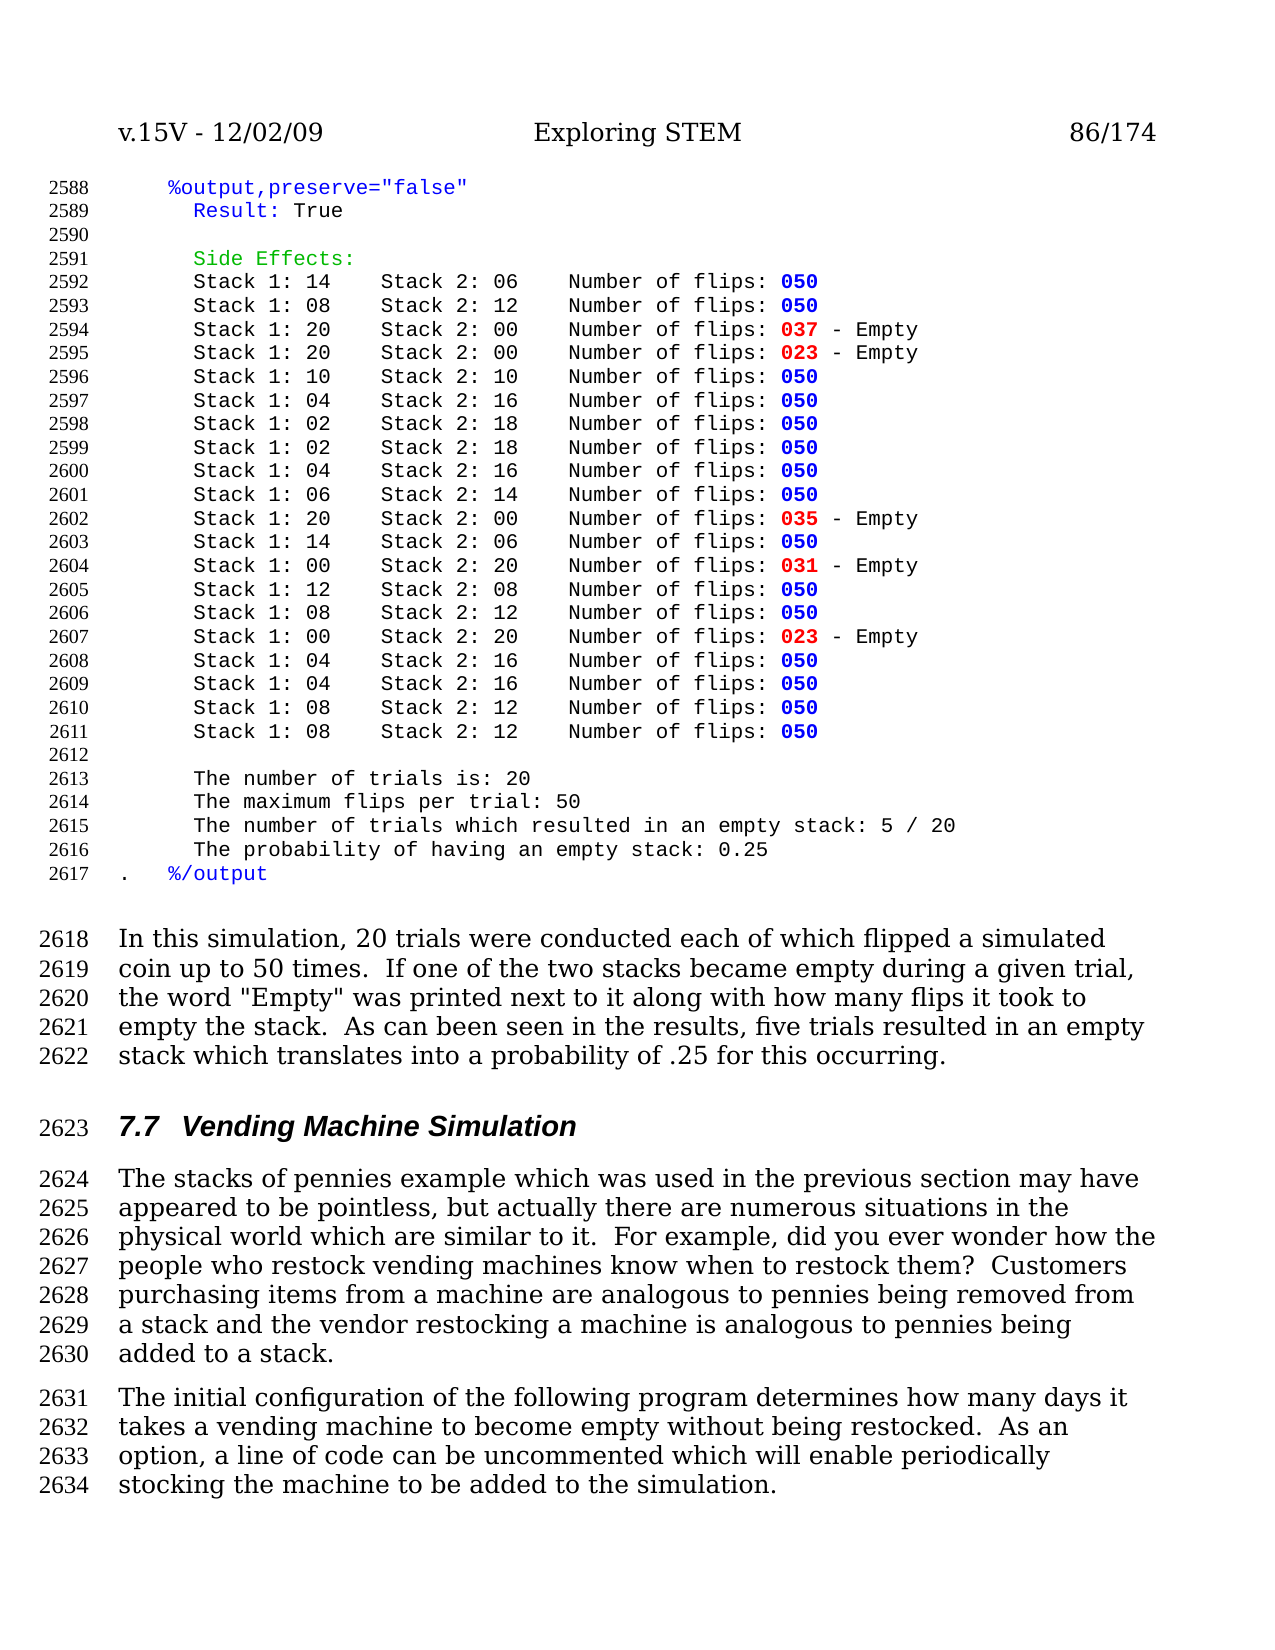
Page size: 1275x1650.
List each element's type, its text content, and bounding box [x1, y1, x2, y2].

text Stack 1: 10 Stack 2: 10 Number of flips: 050 [118, 366, 1157, 389]
text The number of trials is: 20 [118, 768, 1157, 792]
text Stack 1: 04 Stack 2: 16 Number of flips: 050 [118, 389, 1157, 413]
text . %/output [118, 862, 1157, 886]
text The probability of having an empty stack: 0.25 [118, 839, 1157, 862]
text Stack 1: 04 Stack 2: 16 Number of flips: 050 [118, 673, 1157, 697]
text Stack 1: 14 Stack 2: 06 Number of flips: 050 [118, 531, 1157, 555]
text Stack 1: 00 Stack 2: 20 Number of flips: 023 - Empty [118, 626, 1157, 650]
text Result: True [118, 200, 1157, 224]
text Stack 1: 00 Stack 2: 20 Number of flips: 031 - Empty [118, 555, 1157, 579]
text Stack 1: 02 Stack 2: 18 Number of flips: 050 [118, 413, 1157, 437]
text Stack 1: 20 Stack 2: 00 Number of flips: 023 - Empty [118, 342, 1157, 366]
text Side Effects: [118, 248, 1157, 271]
text Stack 1: 14 Stack 2: 06 Number of flips: 050 [118, 271, 1157, 295]
text Stack 1: 08 Stack 2: 12 Number of flips: 050 [118, 697, 1157, 721]
text The stacks of pennies example which was used in the previous section may have appeared to be pointless, but actually there are numerous situations in the physical world which are similar to it. For example, did you ever wonder how the people who restock vending machines know when to restock them? Customers purchasing items from a machine are analogous to pennies being removed from a stack and the vendor restocking a machine is analogous to pennies being added to a stack. [118, 1164, 1157, 1368]
text Stack 1: 08 Stack 2: 12 Number of flips: 050 [118, 295, 1157, 319]
text Stack 1: 08 Stack 2: 12 Number of flips: 050 [118, 721, 1157, 744]
text %output,preserve="false" [118, 177, 1157, 200]
text Stack 1: 04 Stack 2: 16 Number of flips: 050 [118, 461, 1157, 484]
text Stack 1: 06 Stack 2: 14 Number of flips: 050 [118, 484, 1157, 508]
text Stack 1: 02 Stack 2: 18 Number of flips: 050 [118, 437, 1157, 461]
subtitle Vending Machine Simulation [118, 1109, 1157, 1143]
text Stack 1: 20 Stack 2: 00 Number of flips: 037 - Empty [118, 319, 1157, 342]
text The maximum flips per trial: 50 [118, 792, 1157, 815]
text Stack 1: 12 Stack 2: 08 Number of flips: 050 [118, 579, 1157, 602]
text Stack 1: 04 Stack 2: 16 Number of flips: 050 [118, 650, 1157, 673]
text Stack 1: 20 Stack 2: 00 Number of flips: 035 - Empty [118, 508, 1157, 531]
text In this simulation, 20 trials were conducted each of which flipped a simulated coin up to 50 times. If one of the two stacks became empty during a given trial, the word "Empty" was printed next to it along with how many flips it took to empty the stack. As can been seen in the results, five trials resulted in an empty stack which translates into a probability of .25 for this occurring. [118, 924, 1157, 1070]
text The initial configuration of the following program determines how many days it takes a vending machine to become empty without being restocked. As an option, a line of code can be uncommented which will enable periodically stocking the machine to be added to the simulation. [118, 1383, 1157, 1500]
text Stack 1: 08 Stack 2: 12 Number of flips: 050 [118, 602, 1157, 626]
text The number of trials which resulted in an empty stack: 5 / 20 [118, 815, 1157, 839]
